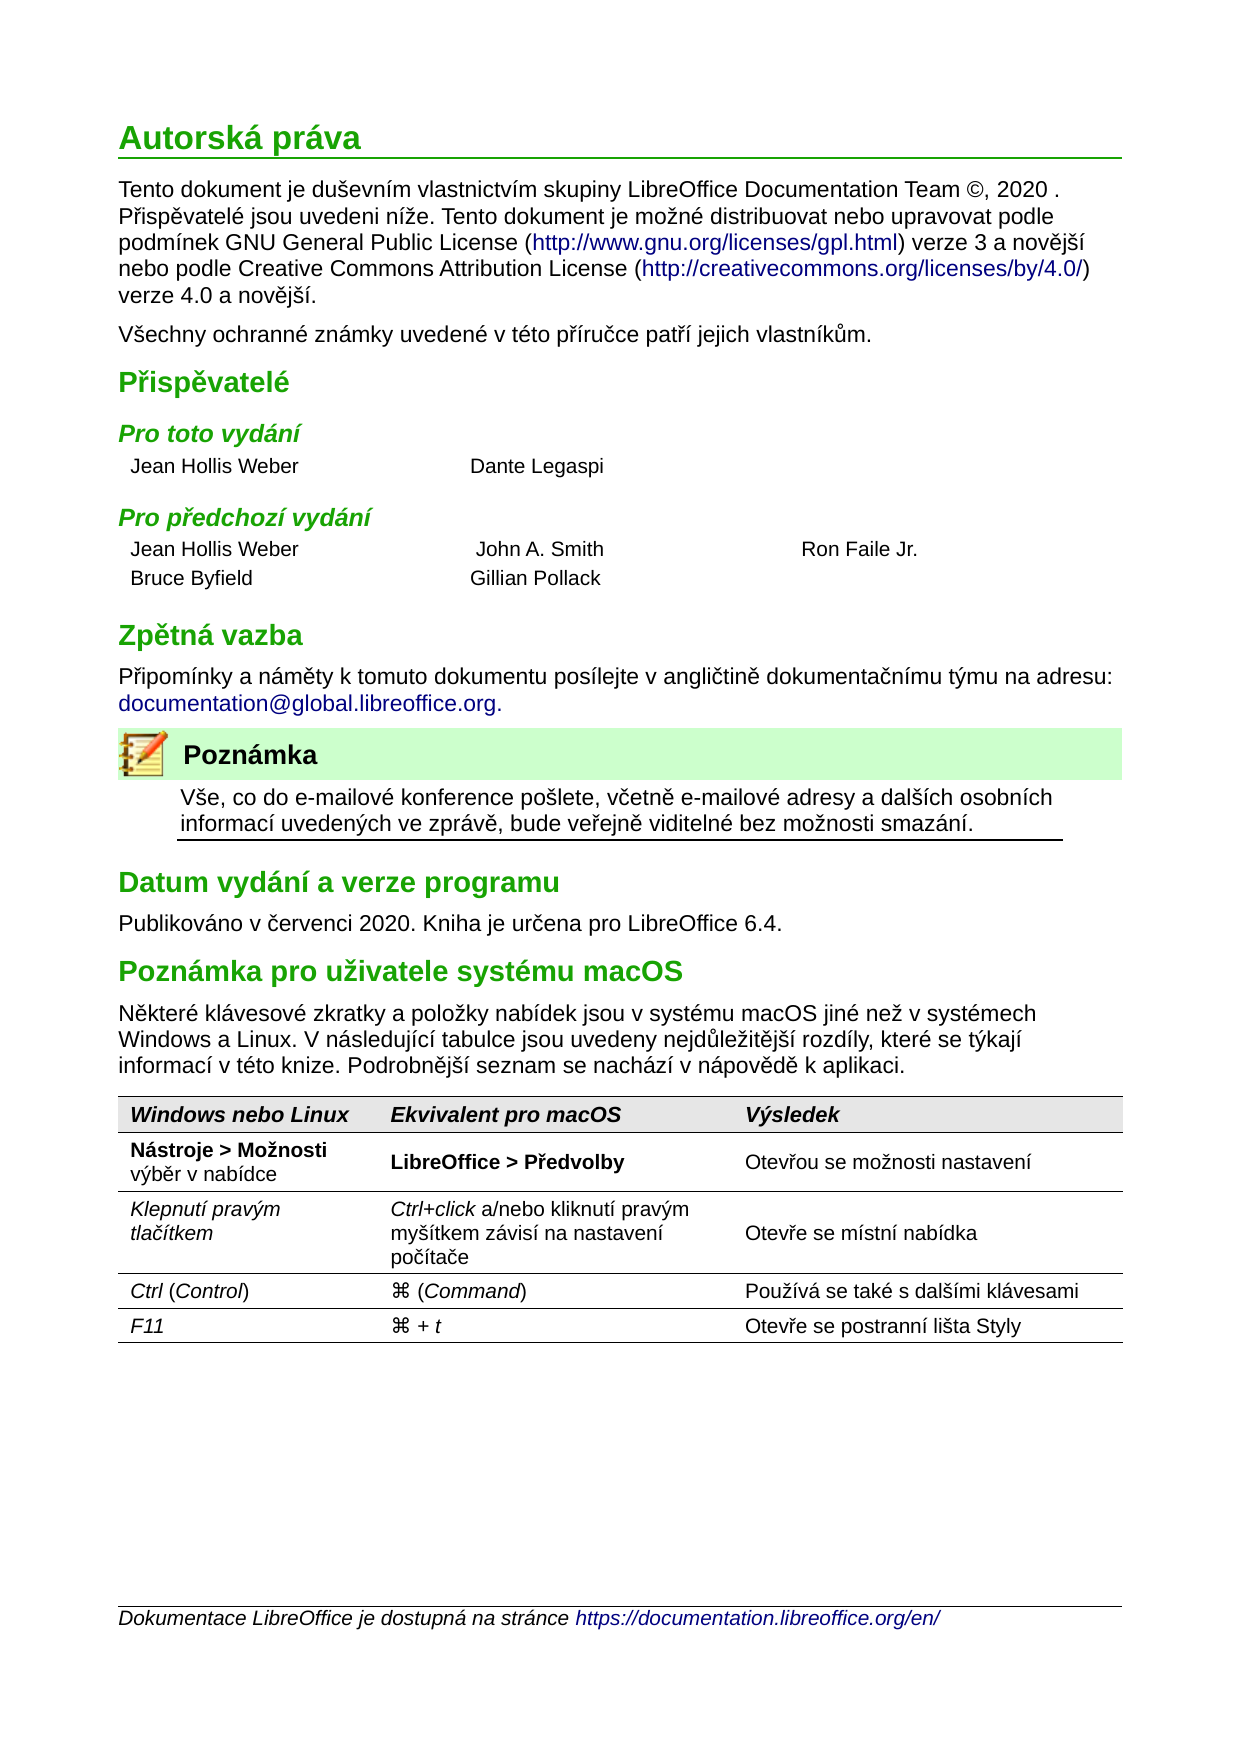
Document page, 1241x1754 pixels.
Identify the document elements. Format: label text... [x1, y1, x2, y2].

table_header [789, 454, 1122, 482]
subtitle Poznámka [118, 728, 1122, 780]
table_cell ⌘ (Command) [378, 1274, 733, 1307]
subtitle Datum vydání a verze programu [118, 865, 1122, 898]
text Připomínky a náměty k tomuto dokumentu posílejte v angličtině dokumentačnímu týmu na adresu: documentation@global.libreoffice.org. [118, 663, 1122, 716]
table_header Windows nebo Linux [118, 1097, 378, 1132]
subtitle Pro předchozí vydání [118, 503, 1122, 531]
text Všechny ochranné známky uvedené v této příručce patří jejich vlastníkům. [118, 321, 1122, 347]
subtitle Poznámka pro uživatele systému macOS [118, 954, 1122, 988]
table_cell Otevře se postranní lišta Styly [733, 1309, 1123, 1342]
table_cell Bruce Byfield [118, 566, 458, 594]
table_cell [789, 566, 1122, 594]
table_header John A. Smith [458, 537, 789, 566]
table_header Jean Hollis Weber [118, 537, 458, 566]
picture [119, 729, 170, 780]
subtitle Zpětná vazba [118, 618, 1122, 651]
subtitle Přispěvatelé [118, 365, 1122, 398]
text Tento dokument je duševním vlastnictvím skupiny LibreOffice Documentation Team ©, 2020 . Přispěvatelé jsou uvedeni níže. Tento dokument je možné distribuovat nebo upravovat podle podmínek GNU General Public License (http://www.gnu.org/licenses/gpl.html) verze 3 a novější nebo podle Creative Commons Attribution License (http://creativecommons.org/licenses/by/4.0/) verze 4.0 a novější. [118, 176, 1122, 308]
table_cell F11 [118, 1309, 378, 1342]
table_header Výsledek [733, 1097, 1123, 1132]
subtitle Autorská práva [118, 118, 1122, 157]
text Některé klávesové zkratky a položky nabídek jsou v systému macOS jiné než v systémech Windows a Linux. V následující tabulce jsou uvedeny nejdůležitější rozdíly, které se týkají informací v této knize. Podrobnější seznam se nachází v nápovědě k aplikaci. [118, 999, 1122, 1079]
table_header Dante Legaspi [458, 454, 789, 482]
table_cell Používá se také s dalšími klávesami [733, 1274, 1123, 1307]
subtitle Pro toto vydání [118, 419, 1122, 448]
table_cell Otevře se místní nabídka [733, 1192, 1123, 1273]
table_cell Otevřou se možnosti nastavení [733, 1133, 1123, 1191]
table_cell Nástroje > Možnosti výběr v nabídce [118, 1133, 378, 1191]
text Vše, co do e-mailové konference pošlete, včetně e-mailové adresy a dalších osobních informací uvedených ve zprávě, bude veřejně viditelné bez možnosti smazání. [177, 780, 1063, 839]
table_cell LibreOffice > Předvolby [378, 1133, 733, 1191]
table_header Ron Faile Jr. [789, 537, 1122, 566]
table_cell Ctrl (Control) [118, 1274, 378, 1307]
table_header Ekvivalent pro macOS [378, 1097, 733, 1132]
table_cell Gillian Pollack [458, 566, 789, 594]
table_cell Ctrl+click a/nebo kliknutí pravým myšítkem závisí na nastavení počítače [378, 1192, 733, 1273]
table_cell ⌘ + t [378, 1309, 733, 1342]
table_header Jean Hollis Weber [118, 454, 458, 482]
text Publikováno v červenci 2020. Kniha je určena pro LibreOffice 6.4. [118, 910, 1122, 937]
table_cell Klepnutí pravým tlačítkem [118, 1192, 378, 1273]
